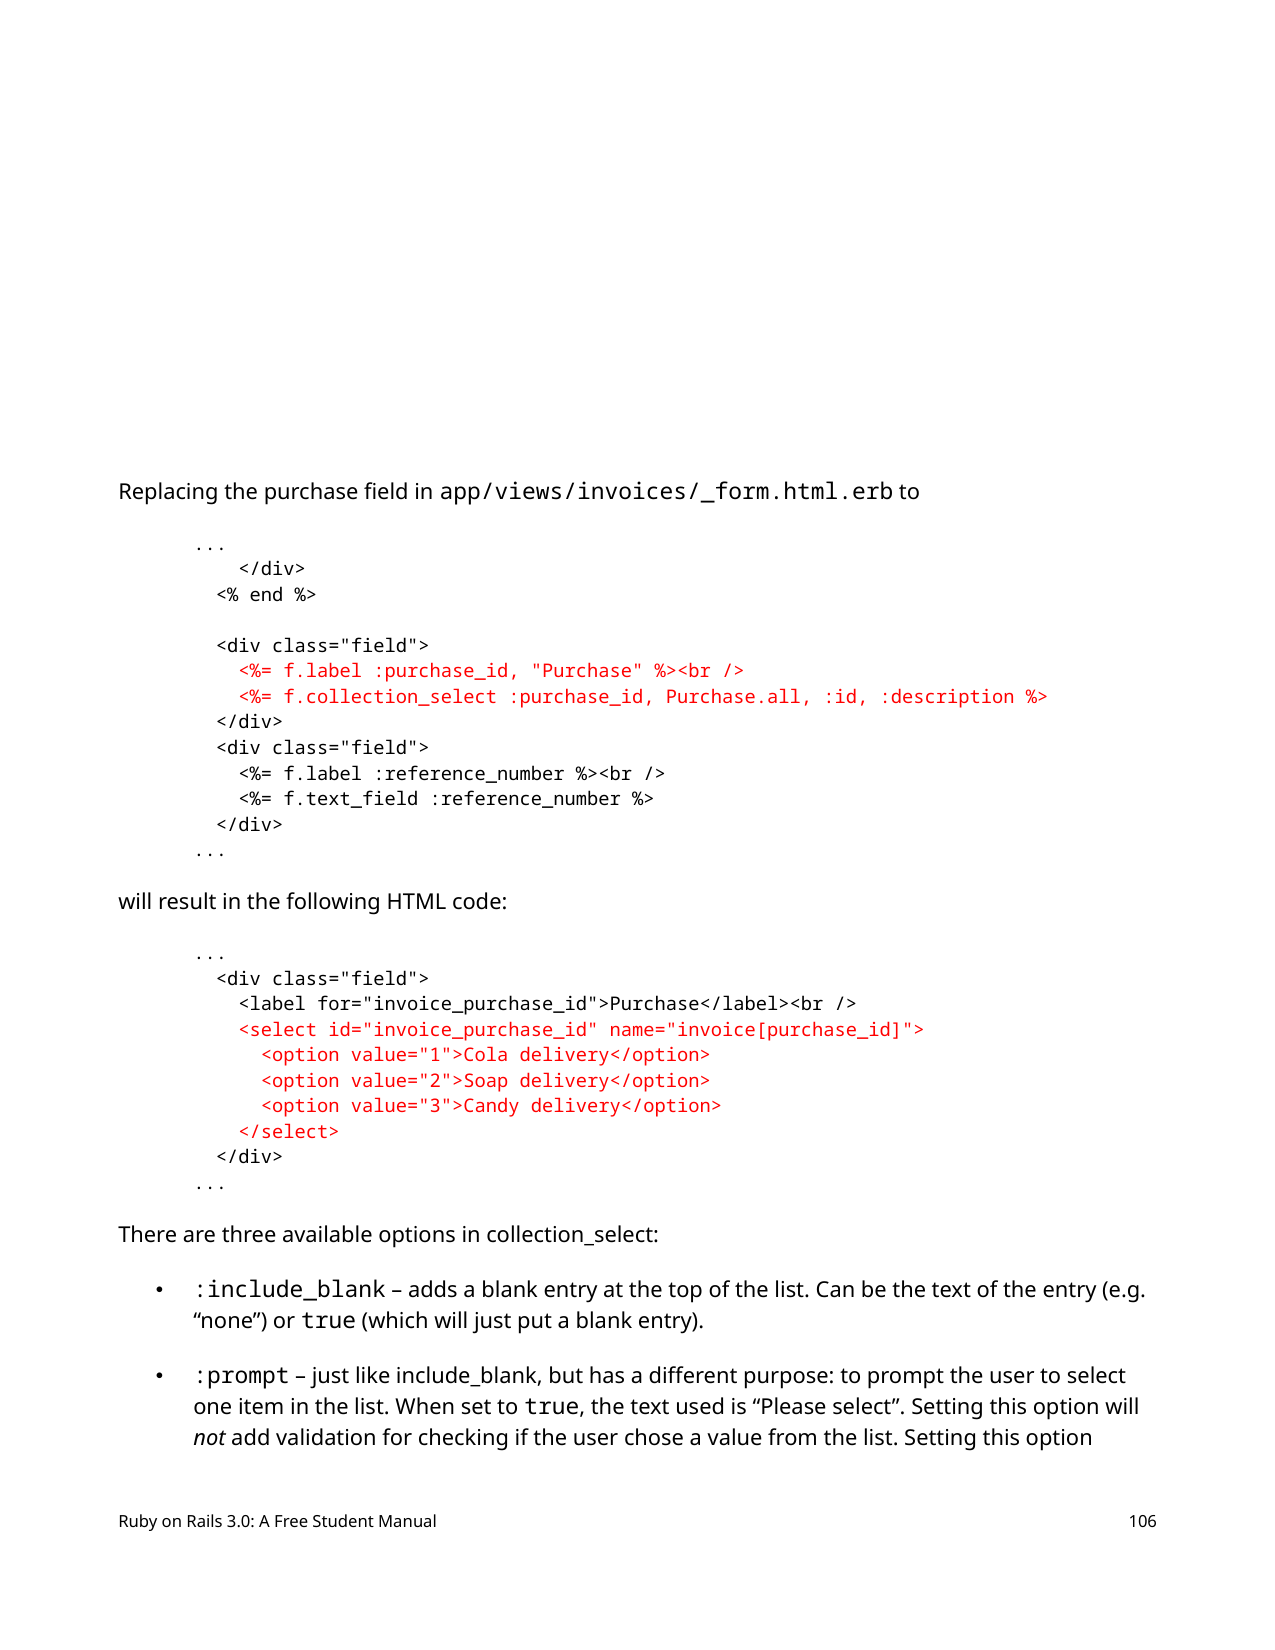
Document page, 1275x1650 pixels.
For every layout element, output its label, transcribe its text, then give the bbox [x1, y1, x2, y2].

text There are three available options in collection_select: [118, 1219, 1157, 1248]
text ... </div> <% end %> <div class="field"> <%= f.label :purchase_id, "Purchase" %><br /> <%= f.collection_select :purchase_id, Purchase.all, :id, :description %> </div> <div class="field"> <%= f.label :reference_number %><br /> <%= f.text_field :reference_number %> </div> ... [193, 530, 1157, 862]
text ... <div class="field"> <label for="invoice_purchase_id">Purchase</label><br /> <select id="invoice_purchase_id" name="invoice[purchase_id]"> <option value="1">Cola delivery</option> <option value="2">Soap delivery</option> <option value="3">Candy delivery</option> </select> </div> ... [193, 939, 1157, 1195]
list :include_blank – adds a blank entry at the top of the list. Can be the text of the entry (e.g. “none”) or true (which will just put a blank entry). [156, 1272, 1157, 1335]
text will result in the following HTML code: [118, 886, 1157, 916]
text Replacing the purchase field in app/views/invoices/_form.html.erb to [118, 475, 1157, 506]
list :prompt – just like include_blank, but has a different purpose: to prompt the user to select one item in the list. When set to true, the text used is “Please select”. Setting this option will not add validation for checking if the user chose a value from the list. Setting this option [156, 1359, 1157, 1451]
